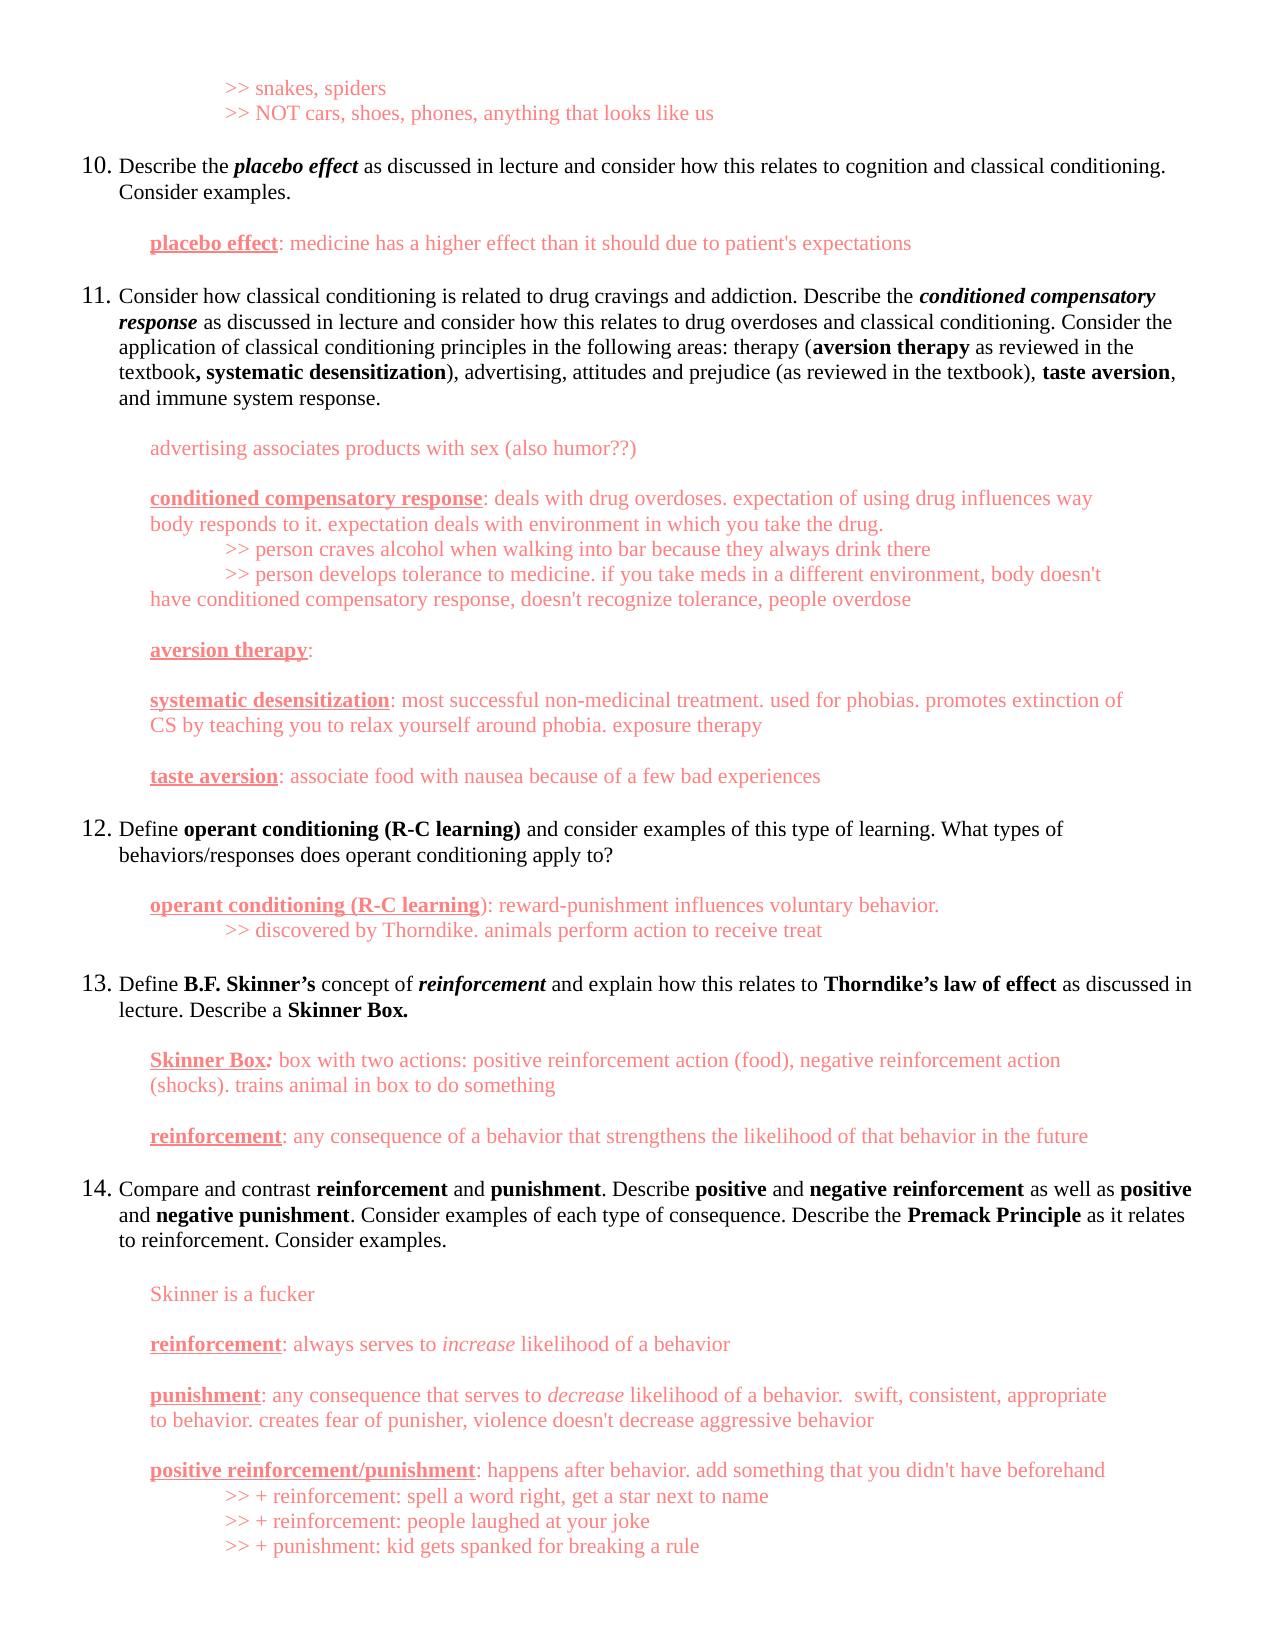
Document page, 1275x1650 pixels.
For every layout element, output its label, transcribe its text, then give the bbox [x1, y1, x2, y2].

text conditioned compensatory response: deals with drug overdoses. expectation of using drug influences way body responds to it. expectation deals with environment in which you take the drug. [150, 485, 1125, 536]
text >> discovered by Thorndike. animals perform action to receive treat [150, 917, 1125, 943]
text systematic desensitization: most successful non-medicinal treatment. used for phobias. promotes extinction of CS by teaching you to relax yourself around phobia. exposure therapy [150, 687, 1125, 737]
list Compare and contrast reinforcement and punishment. Describe positive and negative reinforcement as well as positive and negative punishment. Consider examples of each type of consequence. Describe the Premack Principle as it relates to reinforcement. Consider examples. [81, 1173, 1200, 1252]
text >> person craves alcohol when walking into bar because they always drink there [150, 536, 1125, 561]
text aversion therapy: [150, 637, 1125, 662]
text >> person develops tolerance to medicine. if you take meds in a different environment, body doesn't have conditioned compensatory response, doesn't recognize tolerance, people overdose [150, 561, 1125, 611]
text punishment: any consequence that serves to decrease likelihood of a behavior. swift, consistent, appropriate to behavior. creates fear of punisher, violence doesn't decrease aggressive behavior [150, 1382, 1125, 1432]
text operant conditioning (R-C learning): reward-punishment influences voluntary behavior. [150, 892, 1125, 917]
text placebo effect: medicine has a higher effect than it should due to patient's expectations [150, 230, 1125, 255]
text >> + reinforcement: spell a word right, get a star next to name [150, 1483, 1125, 1508]
list Describe the placebo effect as discussed in lecture and consider how this relates to cognition and classical conditioning. Consider examples. [81, 151, 1200, 204]
text advertising associates products with sex (also humor??) [150, 435, 1125, 460]
text reinforcement: always serves to increase likelihood of a behavior [150, 1331, 1125, 1357]
list Define operant conditioning (R-C learning) and consider examples of this type of learning. What types of behaviors/responses does operant conditioning apply to? [81, 813, 1200, 867]
list Consider how classical conditioning is related to drug cravings and addiction. Describe the conditioned compensatory response as discussed in lecture and consider how this relates to drug overdoses and classical conditioning. Consider the application of classical conditioning principles in the following areas: therapy (aversion therapy as reviewed in the textbook, systematic desensitization), advertising, attitudes and prejudice (as reviewed in the textbook), taste aversion, and immune system response. [81, 280, 1200, 410]
text >> + reinforcement: people laughed at your joke [150, 1508, 1125, 1533]
text >> NOT cars, shoes, phones, anything that looks like us [150, 100, 1125, 125]
text Skinner is a fucker [150, 1281, 1125, 1306]
text Skinner Box: box with two actions: positive reinforcement action (food), negative reinforcement action (shocks). trains animal in box to do something [150, 1047, 1125, 1097]
text positive reinforcement/punishment: happens after behavior. add something that you didn't have beforehand [150, 1457, 1125, 1483]
text >> + punishment: kid gets spanked for breaking a rule [150, 1533, 1125, 1558]
text taste aversion: associate food with nausea because of a few bad experiences [150, 763, 1125, 788]
list Define B.F. Skinner’s concept of reinforcement and explain how this relates to Thorndike’s law of effect as discussed in lecture. Describe a Skinner Box. [81, 968, 1200, 1022]
text reinforcement: any consequence of a behavior that strengthens the likelihood of that behavior in the future [150, 1123, 1125, 1148]
text >> snakes, spiders [150, 75, 1125, 100]
